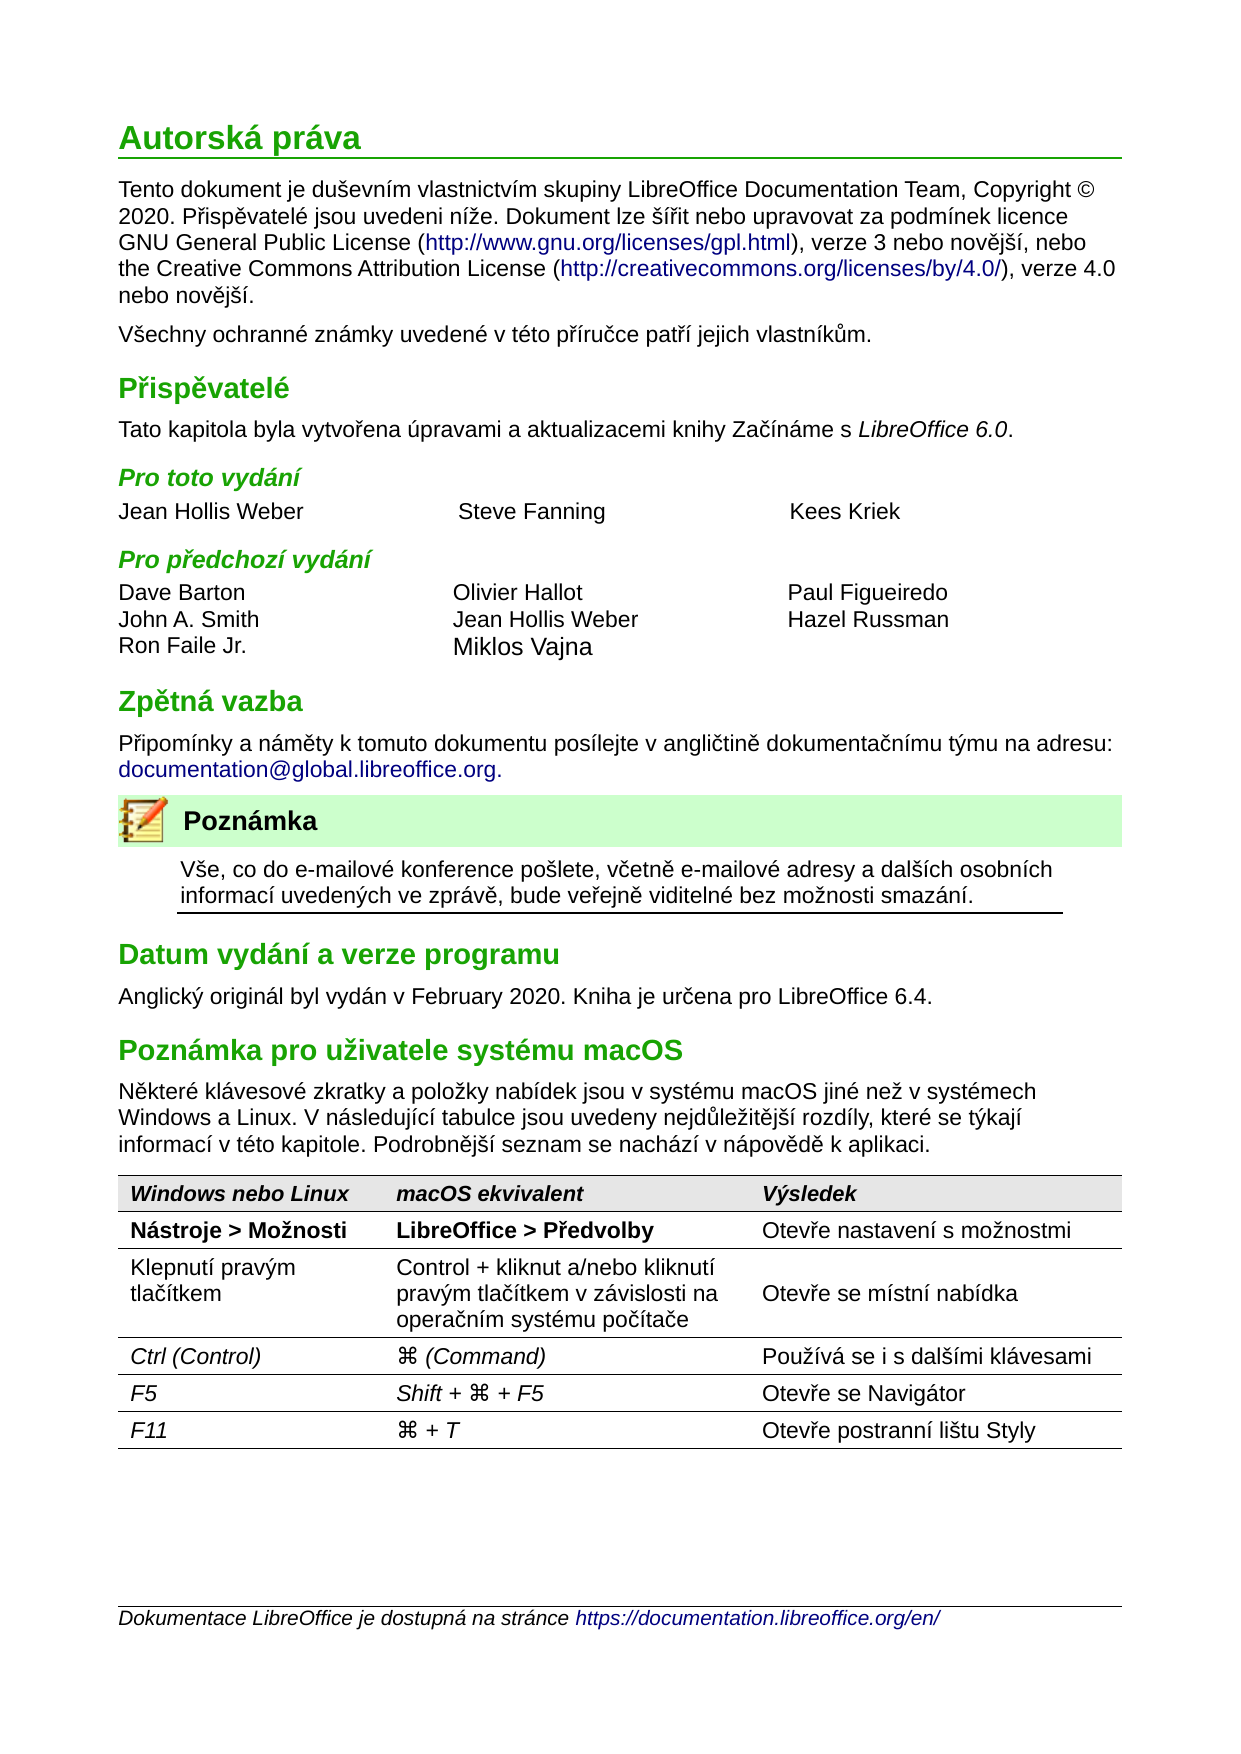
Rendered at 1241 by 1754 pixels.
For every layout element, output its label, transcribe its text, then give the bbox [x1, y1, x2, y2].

table_cell Ron Faile Jr. [118, 632, 453, 661]
subtitle Pro předchozí vydání [118, 544, 1122, 573]
table_header Dave Barton [118, 579, 453, 606]
subtitle Zpětná vazba [118, 684, 1122, 718]
table_cell Otevře nastavení s možnostmi [750, 1212, 1122, 1247]
text Některé klávesové zkratky a položky nabídek jsou v systému macOS jiné než v systémech Windows a Linux. V následující tabulce jsou uvedeny nejdůležitější rozdíly, které se týkají informací v této kapitole. Podrobnější seznam se nachází v nápovědě k aplikaci. [118, 1078, 1122, 1157]
table_header macOS ekvivalent [384, 1176, 750, 1211]
text Vše, co do e-mailové konference pošlete, včetně e-mailové adresy a dalších osobních informací uvedených ve zprávě, bude veřejně viditelné bez možnosti smazání. [177, 853, 1063, 912]
subtitle Datum vydání a verze programu [118, 937, 1122, 971]
table_cell F11 [118, 1412, 384, 1448]
table_header Výsledek [750, 1176, 1122, 1211]
table_cell Nástroje > Možnosti [118, 1212, 384, 1247]
text Anglický originál byl vydán v únoru 2020. Kniha je určena pro LibreOffice 6.4. [118, 983, 1122, 1009]
table_cell Control + kliknut a/nebo kliknutí pravým tlačítkem v závislosti na operačním systému počítače [384, 1249, 750, 1337]
table_cell ⌘ + T [384, 1412, 750, 1448]
table_cell Hazel Russman [788, 606, 1122, 632]
table_header Kees Kriek [789, 498, 1122, 524]
table_cell Ctrl (Control) [118, 1338, 384, 1374]
table_cell ⌘ (Command) [384, 1338, 750, 1374]
table_cell Otevře se místní nabídka [750, 1249, 1122, 1337]
picture [119, 795, 170, 846]
table_cell Jean Hollis Weber [453, 606, 787, 632]
text Tento dokument je duševním vlastnictvím skupiny LibreOffice Documentation Team, Copyright © 2020. Přispěvatelé jsou uvedeni níže. Dokument lze šířit nebo upravovat za podmínek licence GNU General Public License (http://www.gnu.org/licenses/gpl.html), verze 3 nebo novější, nebo the Creative Commons Attribution License (http://creativecommons.org/licenses/by/4.0/), verze 4.0 nebo novější. [118, 176, 1122, 308]
table_header Paul Figueiredo [788, 579, 1122, 606]
table_cell [788, 632, 1122, 661]
table_header Jean Hollis Weber [118, 498, 458, 524]
subtitle Pro toto vydání [118, 463, 1122, 492]
text Připomínky a náměty k tomuto dokumentu posílejte v angličtině dokumentačnímu týmu na adresu: documentation@global.libreoffice.org. [118, 730, 1122, 782]
table_cell Klepnutí pravým tlačítkem [118, 1249, 384, 1337]
table_cell John A. Smith [118, 606, 453, 632]
table_cell Otevře postranní lištu Styly [750, 1412, 1122, 1448]
text Všechny ochranné známky uvedené v této příručce patří jejich vlastníkům. [118, 321, 1122, 347]
table_header Windows nebo Linux [118, 1176, 384, 1211]
table_header Steve Fanning [458, 498, 789, 524]
text Tato kapitola byla vytvořena úpravami a aktualizacemi knihy Začínáme s LibreOffice 6.0. [118, 416, 1122, 442]
table_cell Miklos Vajna [453, 632, 787, 661]
table_cell Používá se i s dalšími klávesami [750, 1338, 1122, 1374]
subtitle Poznámka [118, 803, 1122, 843]
table_cell Otevře se Navigátor [750, 1375, 1122, 1411]
subtitle Poznámka pro uživatele systému macOS [118, 1033, 1122, 1066]
table_cell LibreOffice > Předvolby [384, 1212, 750, 1247]
table_header Olivier Hallot [453, 579, 787, 606]
subtitle Autorská práva [118, 118, 1122, 157]
subtitle Přispěvatelé [118, 371, 1122, 404]
table_cell F5 [118, 1375, 384, 1411]
table_cell Shift + ⌘ + F5 [384, 1375, 750, 1411]
